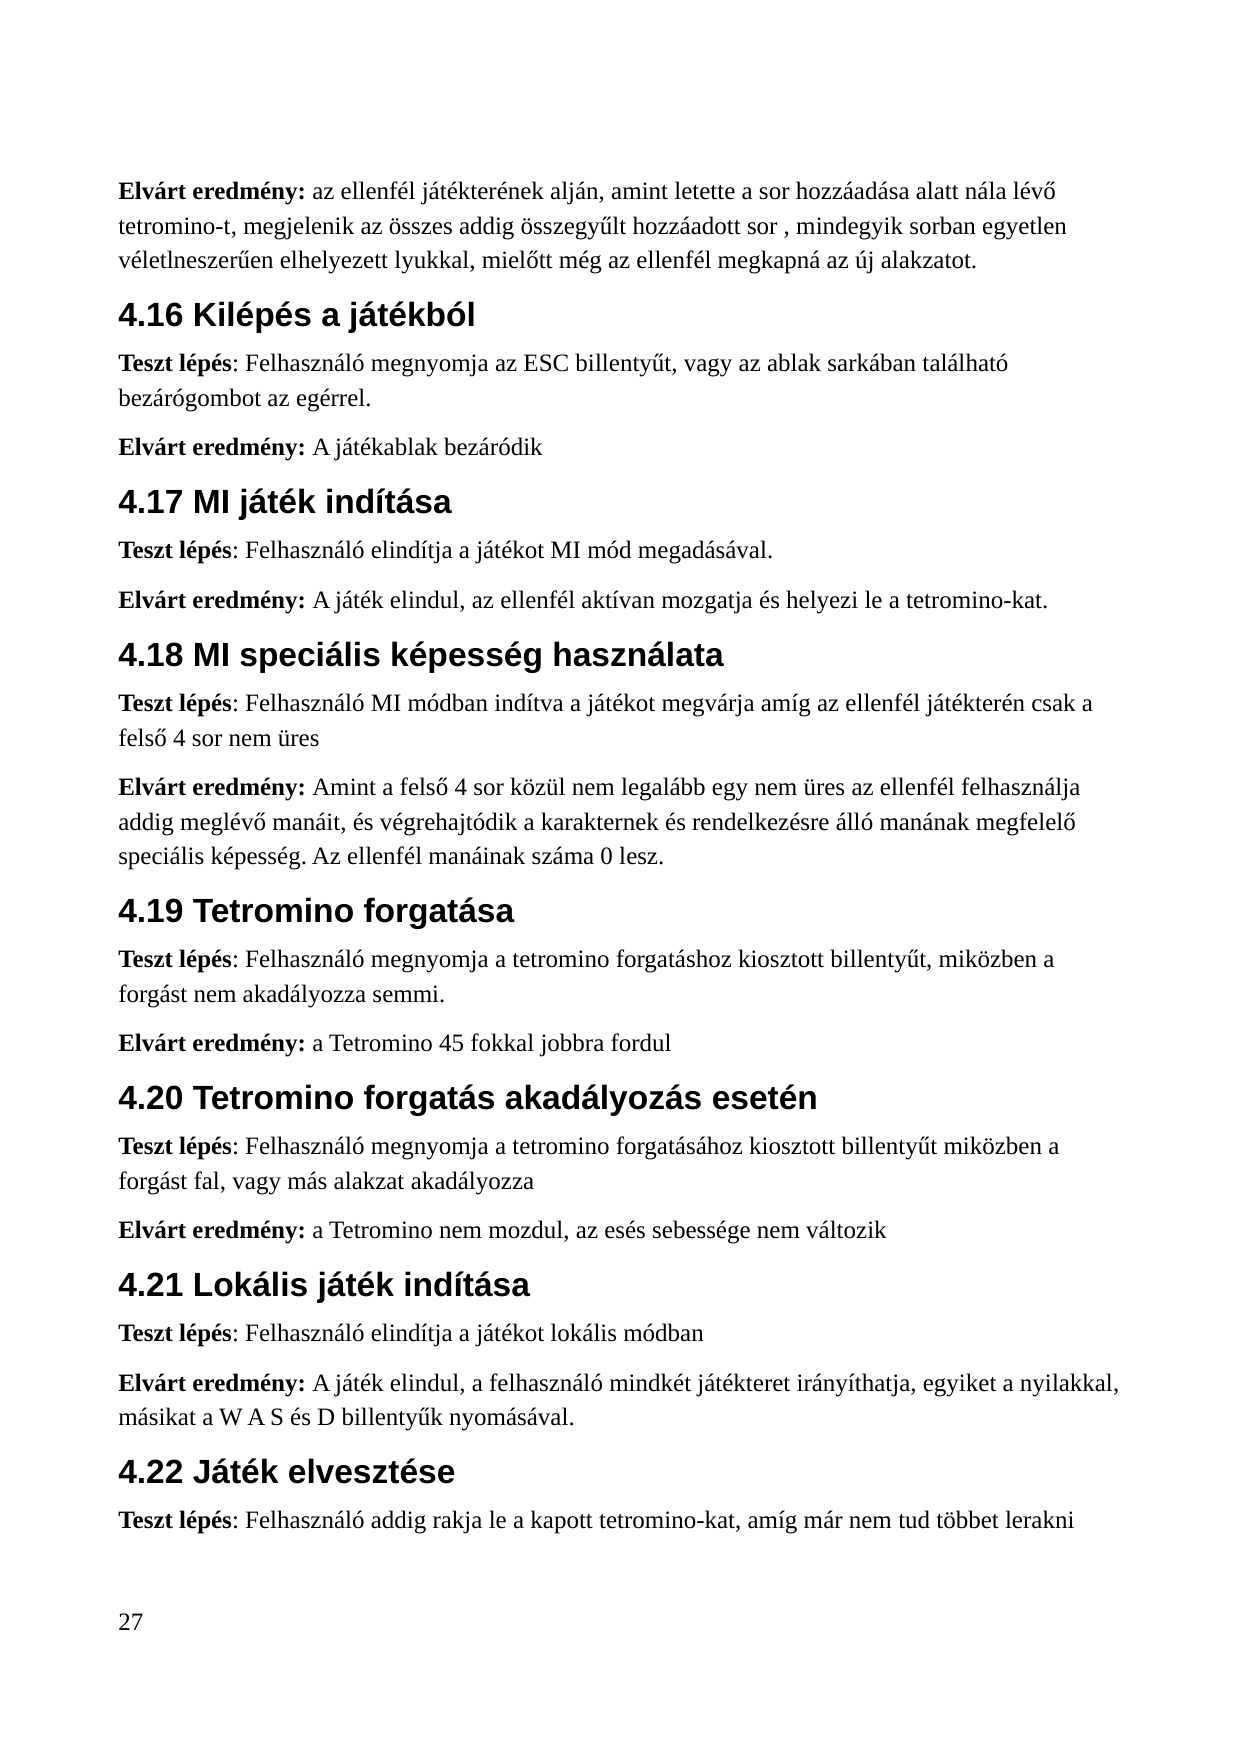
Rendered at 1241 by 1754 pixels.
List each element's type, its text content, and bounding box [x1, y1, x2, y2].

text Teszt lépés: Felhasználó elindítja a játékot lokális módban [118, 1318, 1122, 1347]
subtitle 4.20 Tetromino forgatás akadályozás esetén [118, 1078, 1122, 1116]
text Elvárt eredmény: A játékablak bezáródik [118, 432, 1122, 461]
text Teszt lépés: Felhasználó elindítja a játékot MI mód megadásával. [118, 536, 1122, 564]
subtitle 4.22 Játék elvesztése [118, 1452, 1122, 1490]
text Teszt lépés: Felhasználó megnyomja az ESC billentyűt, vagy az ablak sarkában található bezárógombot az egérrel. [118, 348, 1122, 412]
text Teszt lépés: Felhasználó megnyomja a tetromino forgatáshoz kiosztott billentyűt, miközben a forgást nem akadályozza semmi. [118, 944, 1122, 1007]
subtitle 4.21 Lokális játék indítása [118, 1265, 1122, 1303]
text Elvárt eredmény: Amint a felső 4 sor közül nem legalább egy nem üres az ellenfél felhasználja addig meglévő manáit, és végrehajtódik a karakternek és rendelkezésre álló manának megfelelő speciális képesség. Az ellenfél manáinak száma 0 lesz. [118, 772, 1122, 870]
subtitle 4.17 MI játék indítása [118, 482, 1122, 521]
text Elvárt eredmény: a Tetromino nem mozdul, az esés sebessége nem változik [118, 1215, 1122, 1244]
text Teszt lépés: Felhasználó addig rakja le a kapott tetromino-kat, amíg már nem tud többet lerakni [118, 1505, 1122, 1534]
subtitle 4.18 MI speciális képesség használata [118, 634, 1122, 673]
text Teszt lépés: Felhasználó MI módban indítva a játékot megvárja amíg az ellenfél játékterén csak a felső 4 sor nem üres [118, 688, 1122, 751]
subtitle 4.16 Kilépés a játékból [118, 295, 1122, 333]
text Elvárt eredmény: a Tetromino 45 fokkal jobbra fordul [118, 1028, 1122, 1057]
text Elvárt eredmény: A játék elindul, az ellenfél aktívan mozgatja és helyezi le a tetromino-kat. [118, 585, 1122, 614]
text Teszt lépés: Felhasználó megnyomja a tetromino forgatásához kiosztott billentyűt miközben a forgást fal, vagy más alakzat akadályozza [118, 1131, 1122, 1194]
subtitle 4.19 Tetromino forgatása [118, 891, 1122, 929]
text Elvárt eredmény: A játék elindul, a felhasználó mindkét játékteret irányíthatja, egyiket a nyilakkal, másikat a W A S és D billentyűk nyomásával. [118, 1368, 1122, 1431]
text Elvárt eredmény: az ellenfél játékterének alján, amint letette a sor hozzáadása alatt nála lévő tetromino-t, megjelenik az összes addig összegyűlt hozzáadott sor , mindegyik sorban egyetlen véletlneszerűen elhelyezett lyukkal, mielőtt még az ellenfél megkapná az új alakzatot. [118, 176, 1122, 274]
